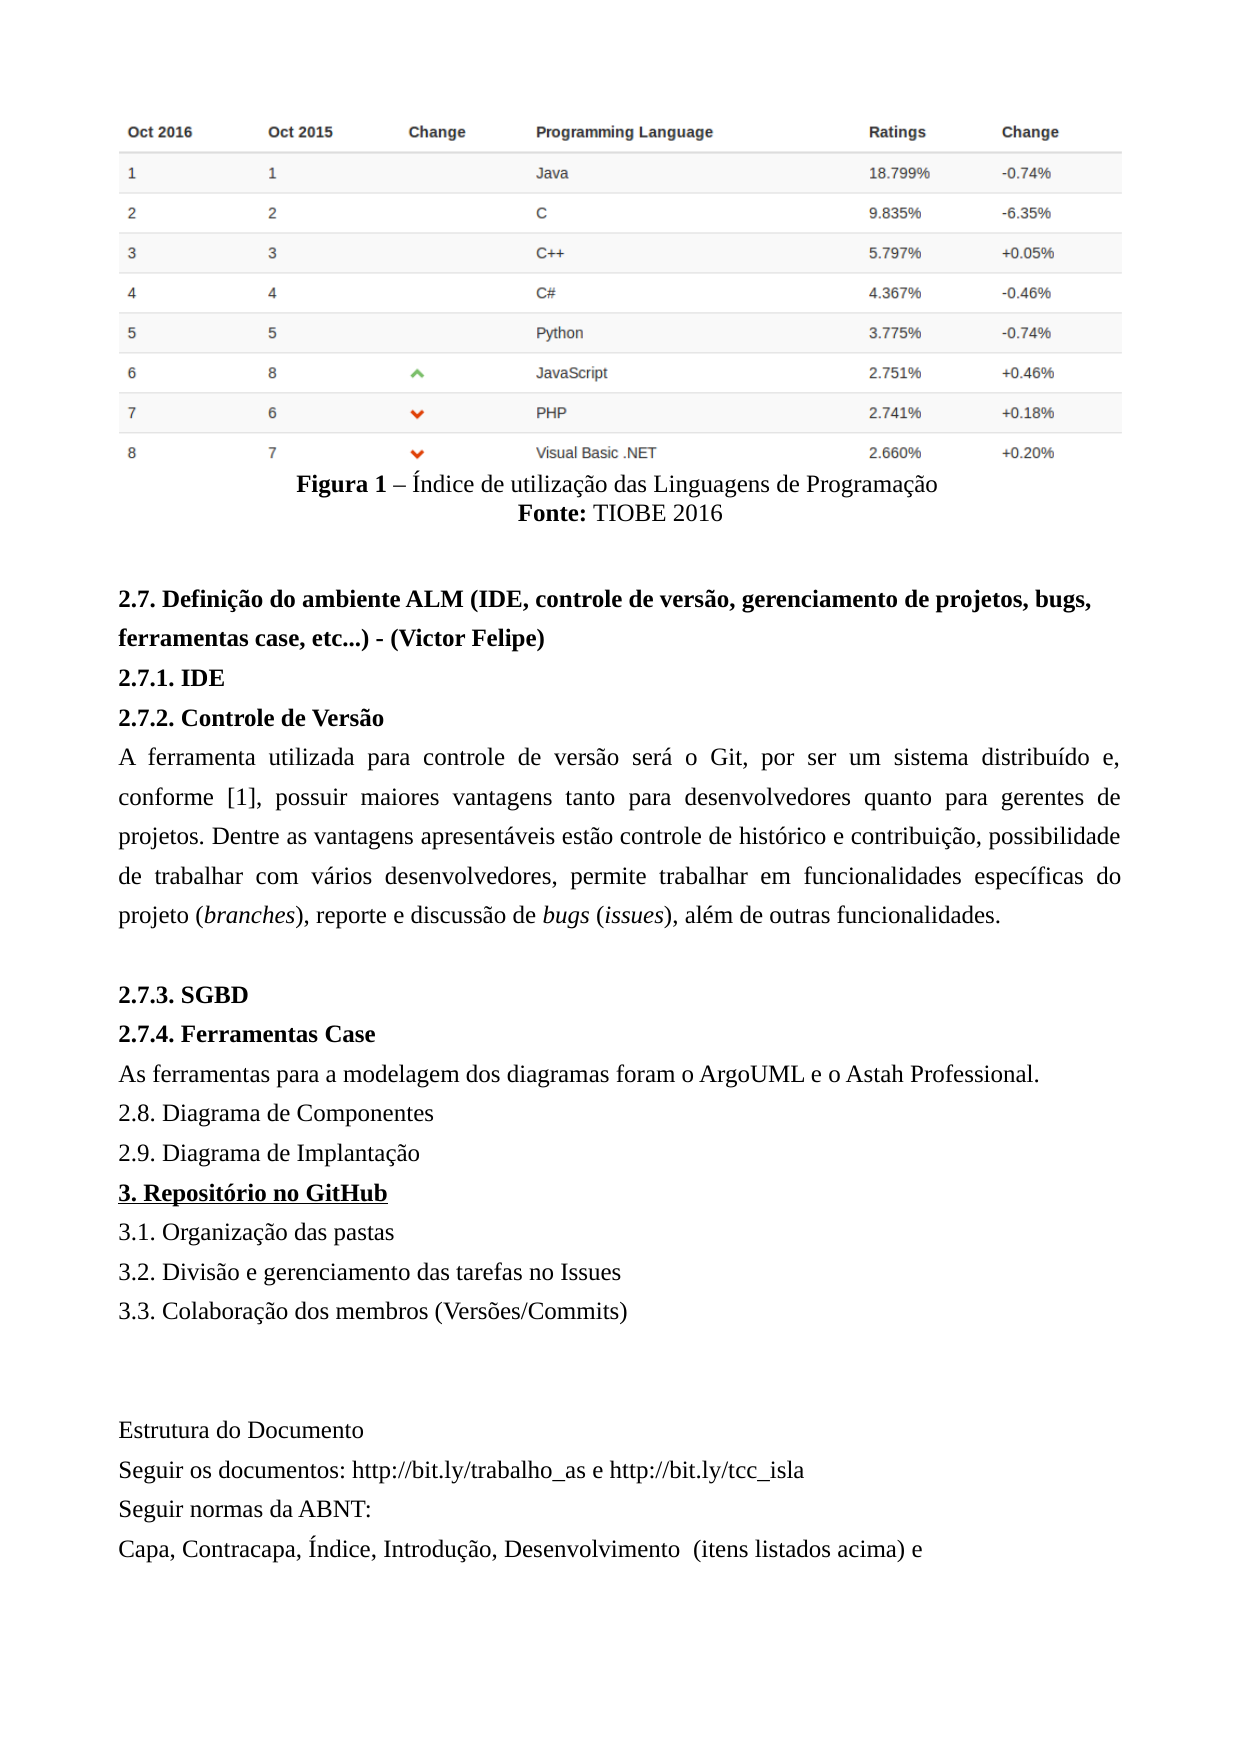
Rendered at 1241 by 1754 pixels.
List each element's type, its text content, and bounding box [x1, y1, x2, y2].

text 2.7.4. Ferramentas Case [118, 1019, 1122, 1048]
text 2.7.2. Controle de Versão [118, 703, 1122, 731]
text 2.7. Definição do ambiente ALM (IDE, controle de versão, gerenciamento de projetos, bugs, ferramentas case, etc...) - (Victor Felipe) [118, 584, 1122, 652]
text Fonte: TIOBE 2016 [118, 498, 1122, 526]
text A ferramenta utilizada para controle de versão será o Git, por ser um sistema distribuído e, conforme [1], possuir maiores vantagens tanto para desenvolvedores quanto para gerentes de projetos. Dentre as vantagens apresentáveis estão controle de histórico e contribuição, possibilidade de trabalhar com vários desenvolvedores, permite trabalhar em funcionalidades específicas do projeto (branches), reporte e discussão de bugs (issues), além de outras funcionalidades. [118, 742, 1122, 929]
text Figura 1 – Índice de utilização das Linguagens de Programação [118, 469, 1122, 498]
text As ferramentas para a modelagem dos diagramas foram o ArgoUML e o Astah Professional. 2.8. Diagrama de Componentes 2.9. Diagrama de Implantação [118, 1059, 1122, 1167]
picture [118, 118, 1123, 469]
text 3. Repositório no GitHub 3.1. Organização das pastas 3.2. Divisão e gerenciamento das tarefas no Issues 3.3. Colaboração dos membros (Versões/Commits) Estrutura do Documento [118, 1178, 1122, 1444]
text 2.7.1. IDE [118, 663, 1122, 692]
text Seguir os documentos: http://bit.ly/trabalho_as e http://bit.ly/tcc_isla Seguir normas da ABNT: Capa, Contracapa, Índice, Introdução, Desenvolvimento (itens listados acima) e [118, 1455, 1122, 1563]
text 2.7.3. SGBD [118, 980, 1122, 1008]
